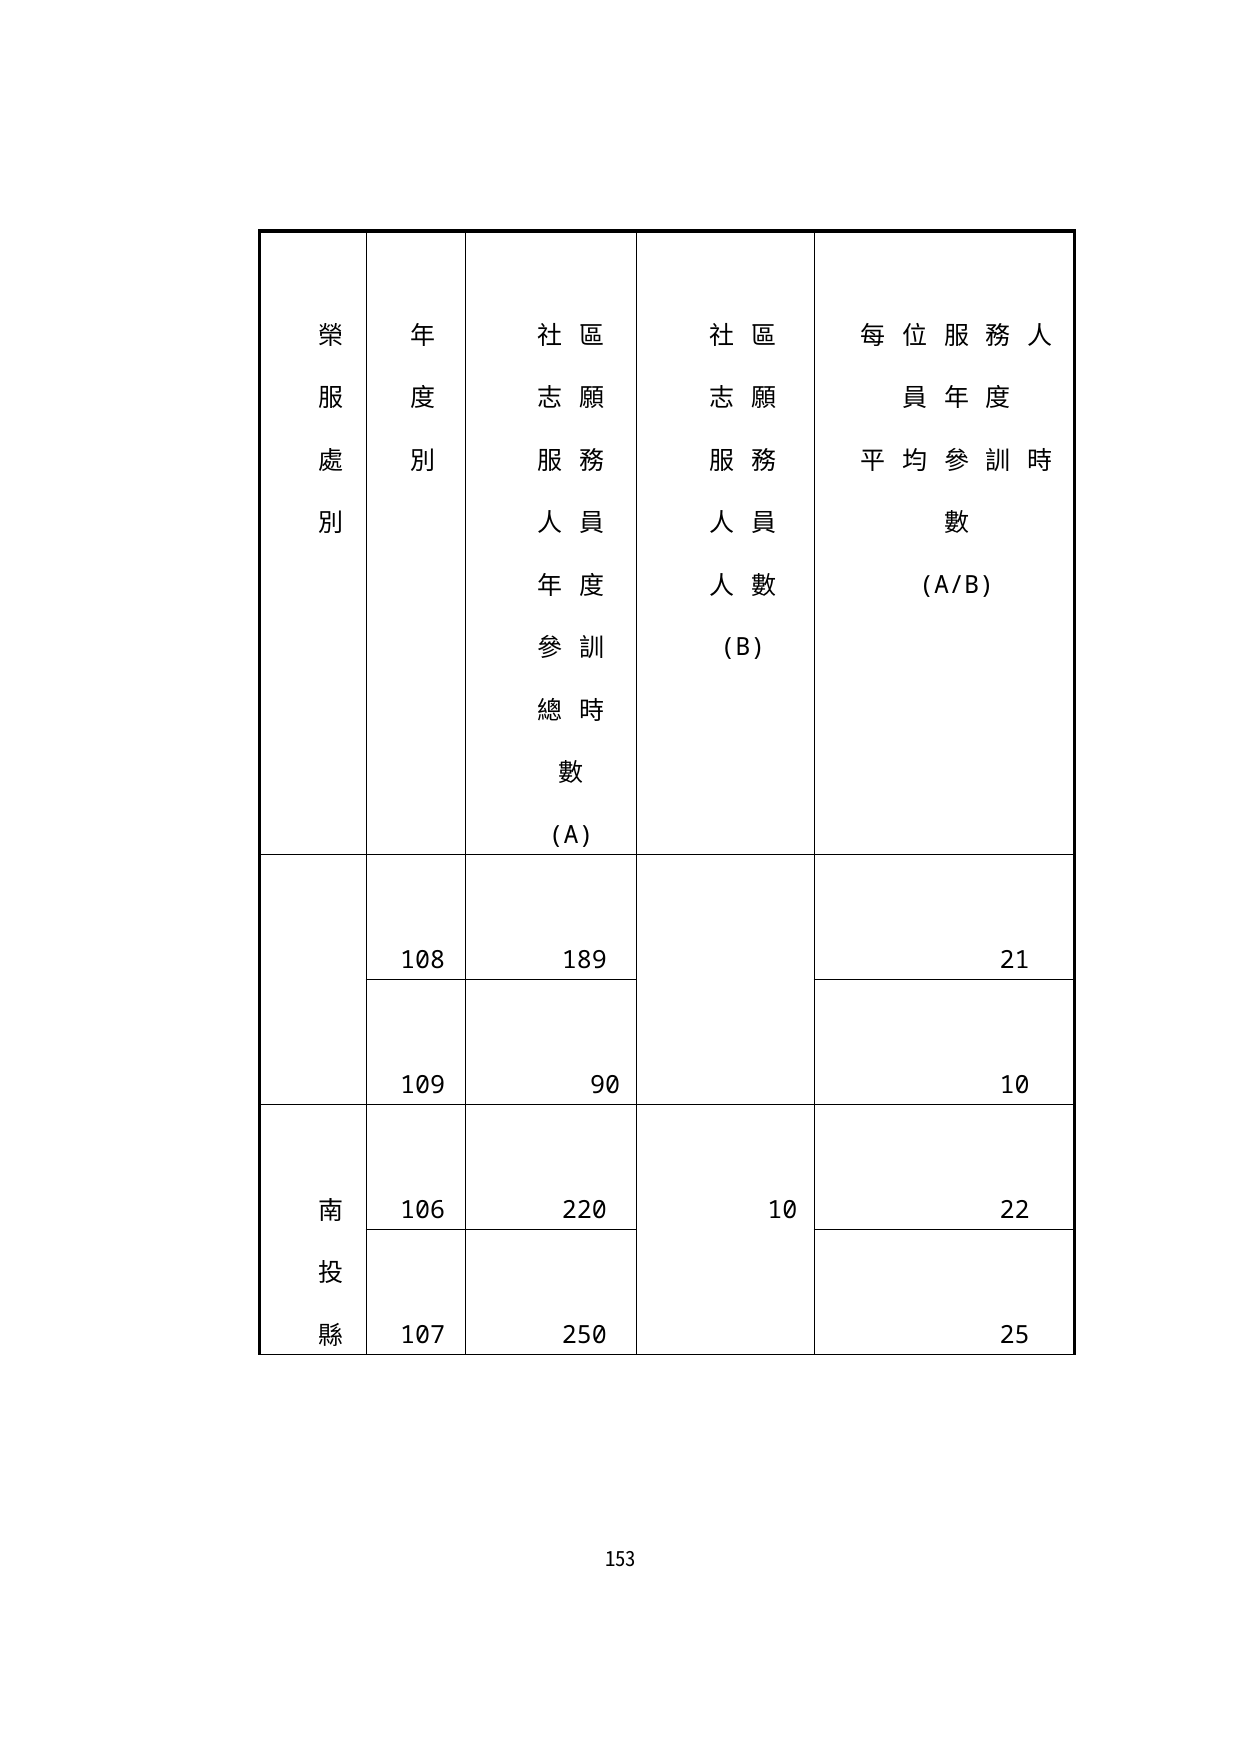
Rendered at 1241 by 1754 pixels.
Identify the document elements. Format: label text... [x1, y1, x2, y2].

table_cell 107 [367, 1230, 465, 1354]
table_cell 25 [815, 1230, 1073, 1354]
table_cell 109 [367, 980, 465, 1104]
table_header 每位服務人員年度 平均參訓時數 (A/B) [815, 233, 1073, 854]
table_cell 21 [815, 855, 1073, 979]
table_cell 90 [466, 980, 636, 1104]
table_cell 250 [466, 1230, 636, 1354]
table_cell [261, 855, 366, 1104]
table_cell 10 [637, 1105, 814, 1354]
table_header 年度別 [367, 233, 465, 854]
table_cell 106 [367, 1105, 465, 1229]
table_cell 南投縣 [261, 1105, 366, 1354]
table_cell 10 [815, 980, 1073, 1104]
table_cell 220 [466, 1105, 636, 1229]
table_header 榮服 處別 [261, 233, 366, 854]
table_header 社區志願服務人員年度參訓總時數 (A) [466, 233, 636, 854]
table_cell 108 [367, 855, 465, 979]
table_cell 22 [815, 1105, 1073, 1229]
table_cell [637, 855, 814, 1104]
table_cell 189 [466, 855, 636, 979]
table_header 社區志願 服務人員人數 (B) [637, 233, 814, 854]
